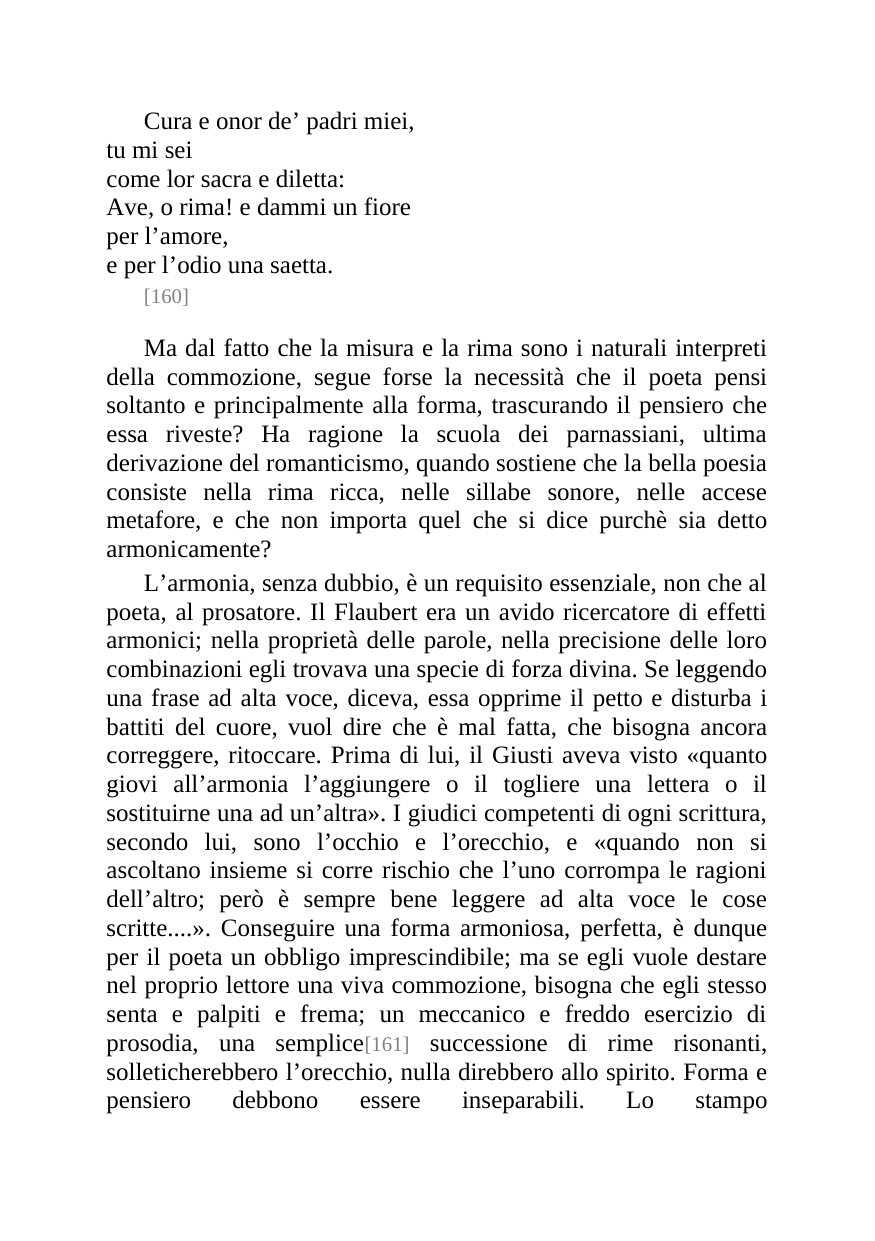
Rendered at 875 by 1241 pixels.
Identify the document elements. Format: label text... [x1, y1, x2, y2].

text Cura e onor de’ padri miei, tu mi sei come lor sacra e diletta: Ave, o rima! e dammi un fiore per l’amore, e per l’odio una saetta. [106, 106, 768, 279]
text Ma dal fatto che la misura e la rima sono i naturali interpreti della commozione, segue forse la necessità che il poeta pensi soltanto e principalmente alla forma, trascurando il pensiero che essa riveste? Ha ragione la scuola dei parnassiani, ultima derivazione del romanticismo, quando sostiene che la bella poesia consiste nella rima ricca, nelle sillabe sonore, nelle accese metafore, e che non importa quel che si dice purchè sia detto armonicamente? [106, 333, 768, 563]
text [160] [106, 284, 768, 308]
text L’armonia, senza dubbio, è un requisito essenziale, non che al poeta, al prosatore. Il Flaubert era un avido ricercatore di effetti armonici; nella proprietà delle parole, nella precisione delle loro combinazioni egli trovava una specie di forza divina. Se leggendo una frase ad alta voce, diceva, essa opprime il petto e disturba i battiti del cuore, vuol dire che è mal fatta, che bisogna ancora correggere, ritoccare. Prima di lui, il Giusti aveva visto «quanto giovi all’armonia l’aggiungere o il togliere una lettera o il sostituirne una ad un’altra». I giudici competenti di ogni scrittura, secondo lui, sono l’occhio e l’orecchio, e «quando non si ascoltano insieme si corre rischio che l’uno corrompa le ragioni dell’altro; però è sempre bene leggere ad alta voce le cose scritte....». Conseguire una forma armoniosa, perfetta, è dunque per il poeta un obbligo imprescindibile; ma se egli vuole destare nel proprio lettore una viva commozione, bisogna che egli stesso senta e palpiti e frema; un meccanico e freddo esercizio di prosodia, una semplice[161] successione di rime risonanti, solleticherebbero l’orecchio, nulla direbbero allo spirito. Forma e pensiero debbono essere inseparabili. Lo stampo [106, 568, 768, 1114]
